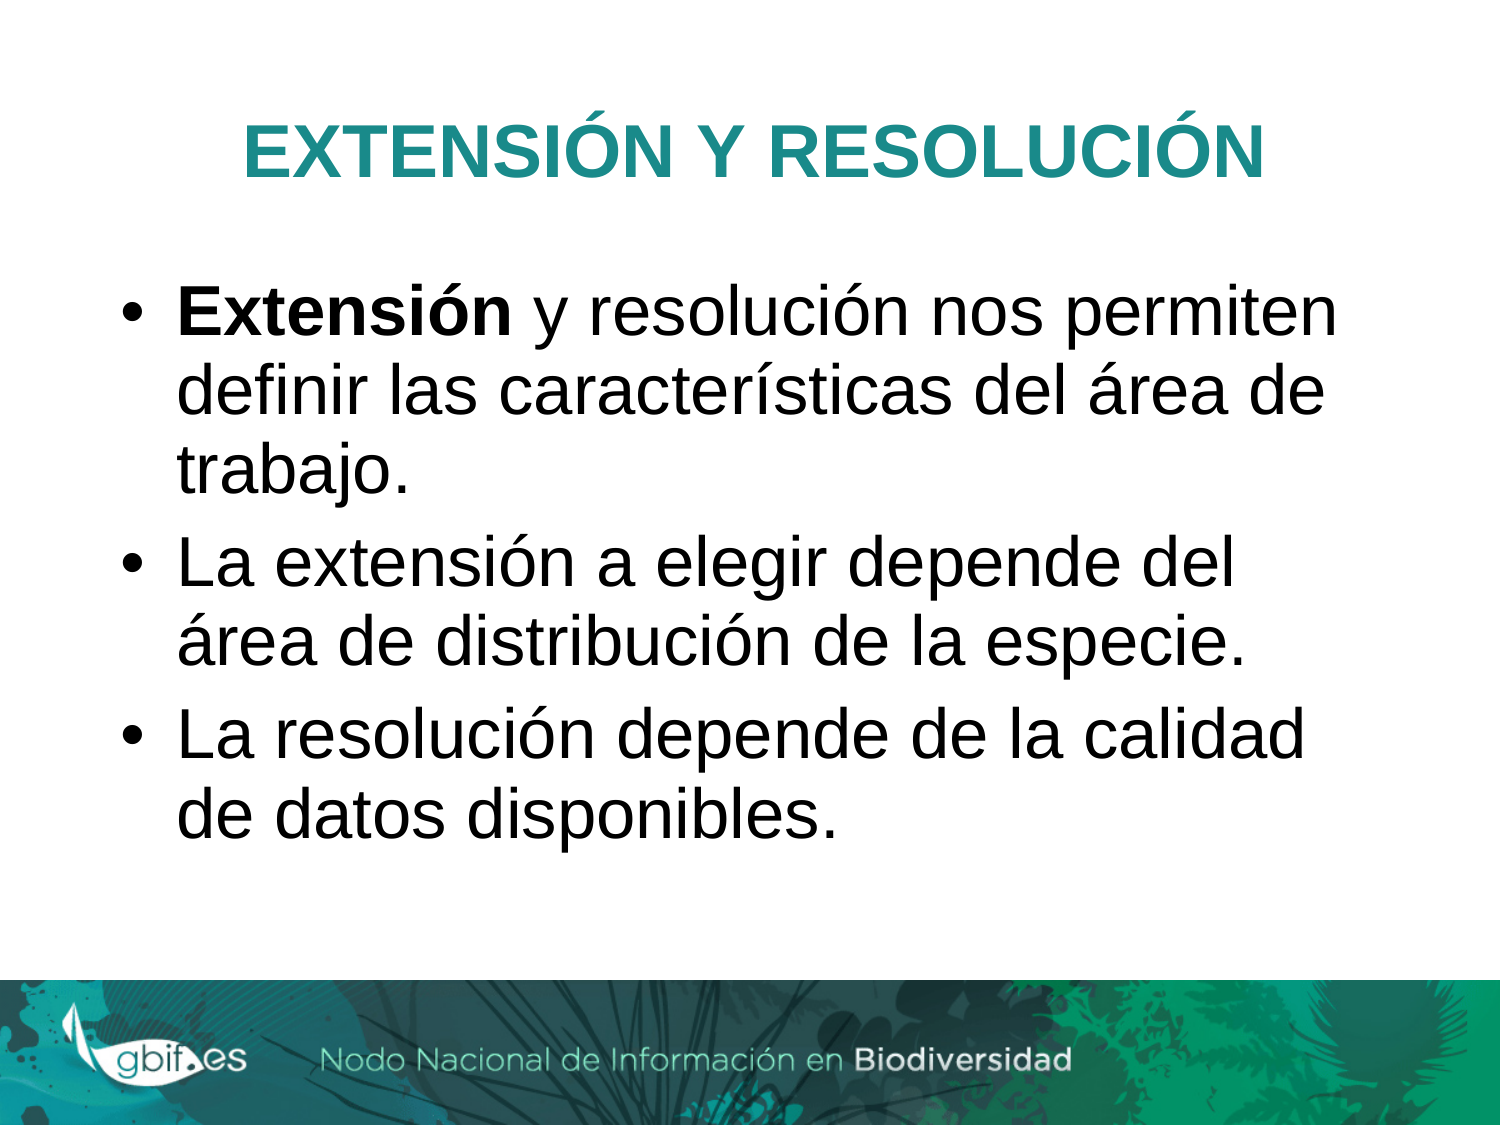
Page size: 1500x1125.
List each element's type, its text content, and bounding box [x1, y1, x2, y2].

title EXTENSIÓN Y RESOLUCIÓN [64, 68, 1447, 320]
picture [0, 980, 1500, 1125]
list Extensión y resolución nos permiten definir las características del área de trabajo. La extensión a elegir depende del área de distribución de la especie. La resolución depende de la calidad de datos disponibles. [105, 263, 1381, 933]
